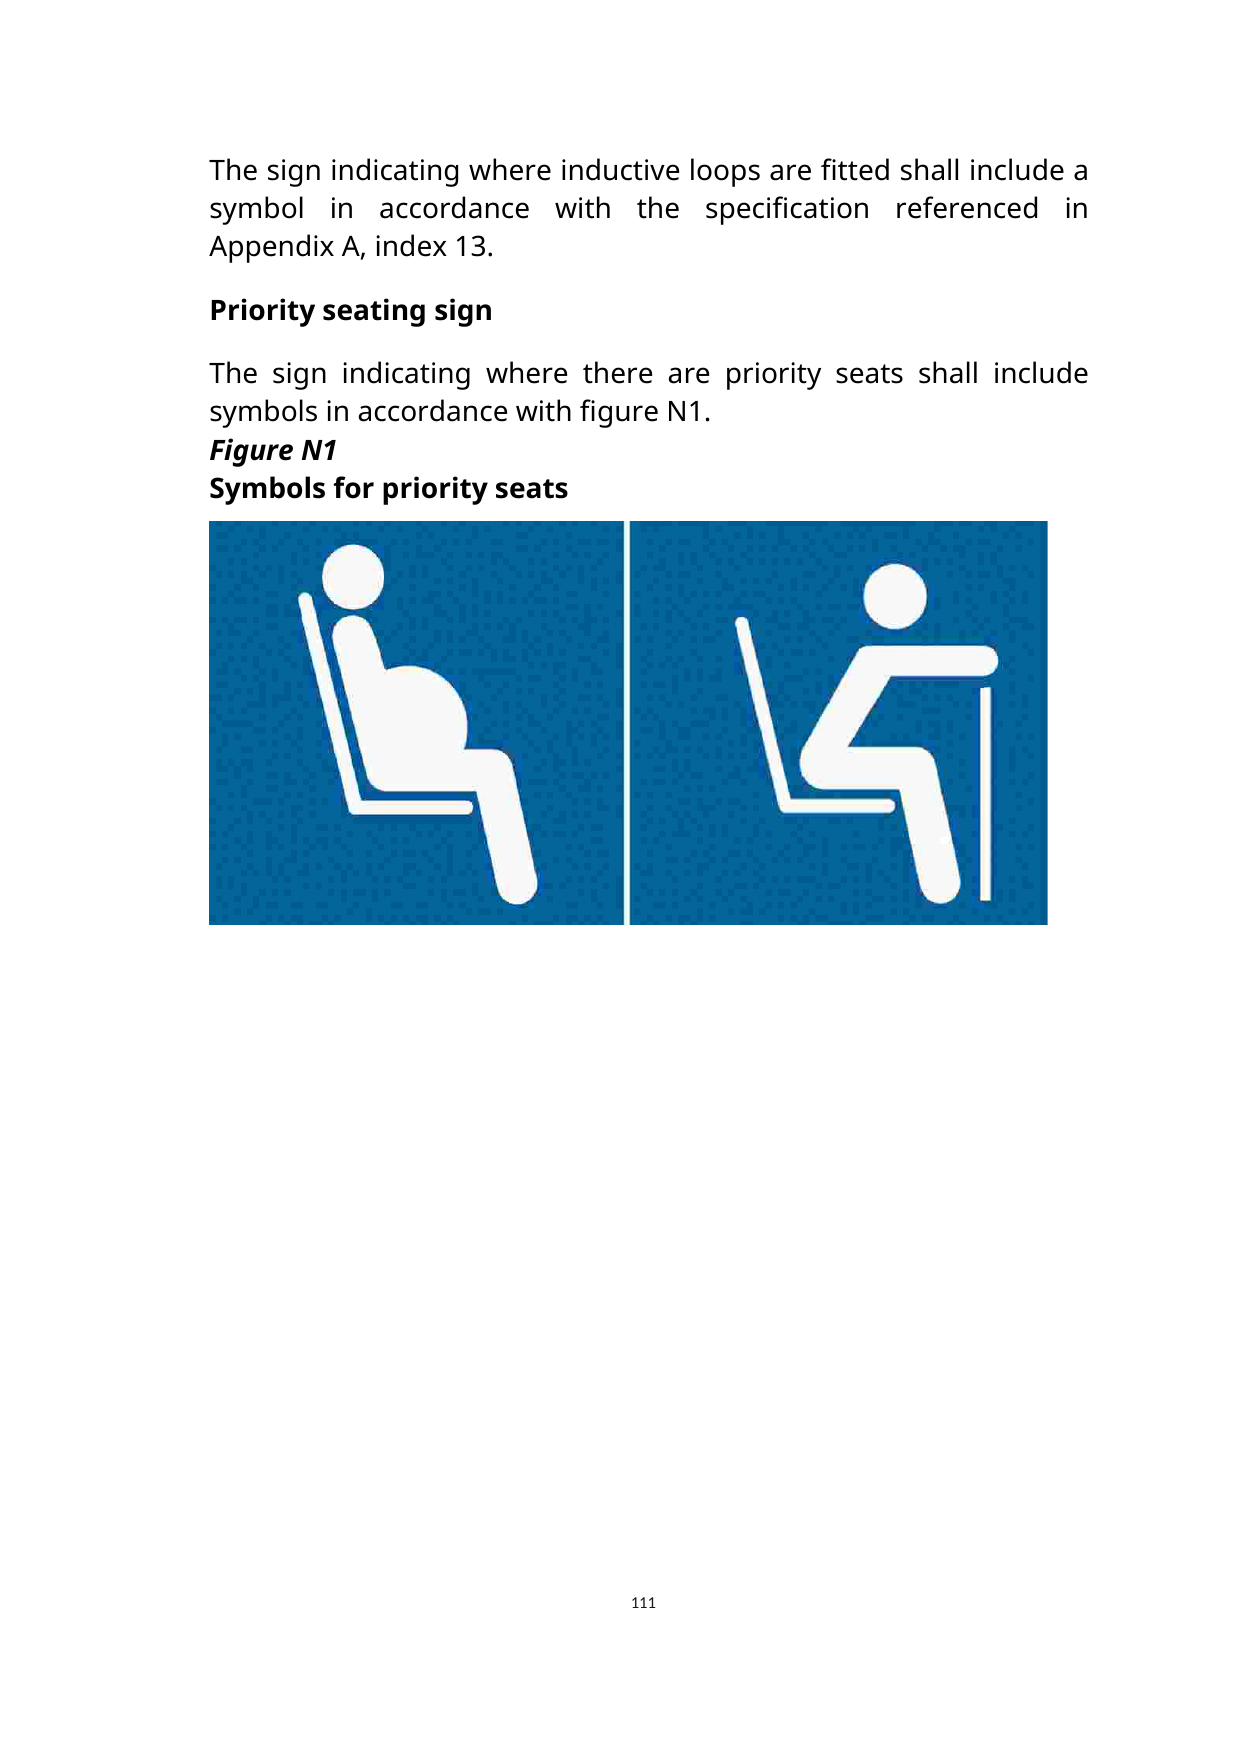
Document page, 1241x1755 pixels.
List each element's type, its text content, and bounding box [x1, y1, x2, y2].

text The sign indicating where there are priority seats shall include symbols in accordance with figure N1. [209, 353, 1090, 430]
text Figure N1 [209, 430, 1090, 468]
text Symbols for priority seats [209, 468, 1090, 507]
text Priority seating sign [209, 290, 1090, 328]
text The sign indicating where inductive loops are fitted shall include a symbol in accordance with the specification referenced in Appendix A, index 13. [209, 150, 1090, 265]
